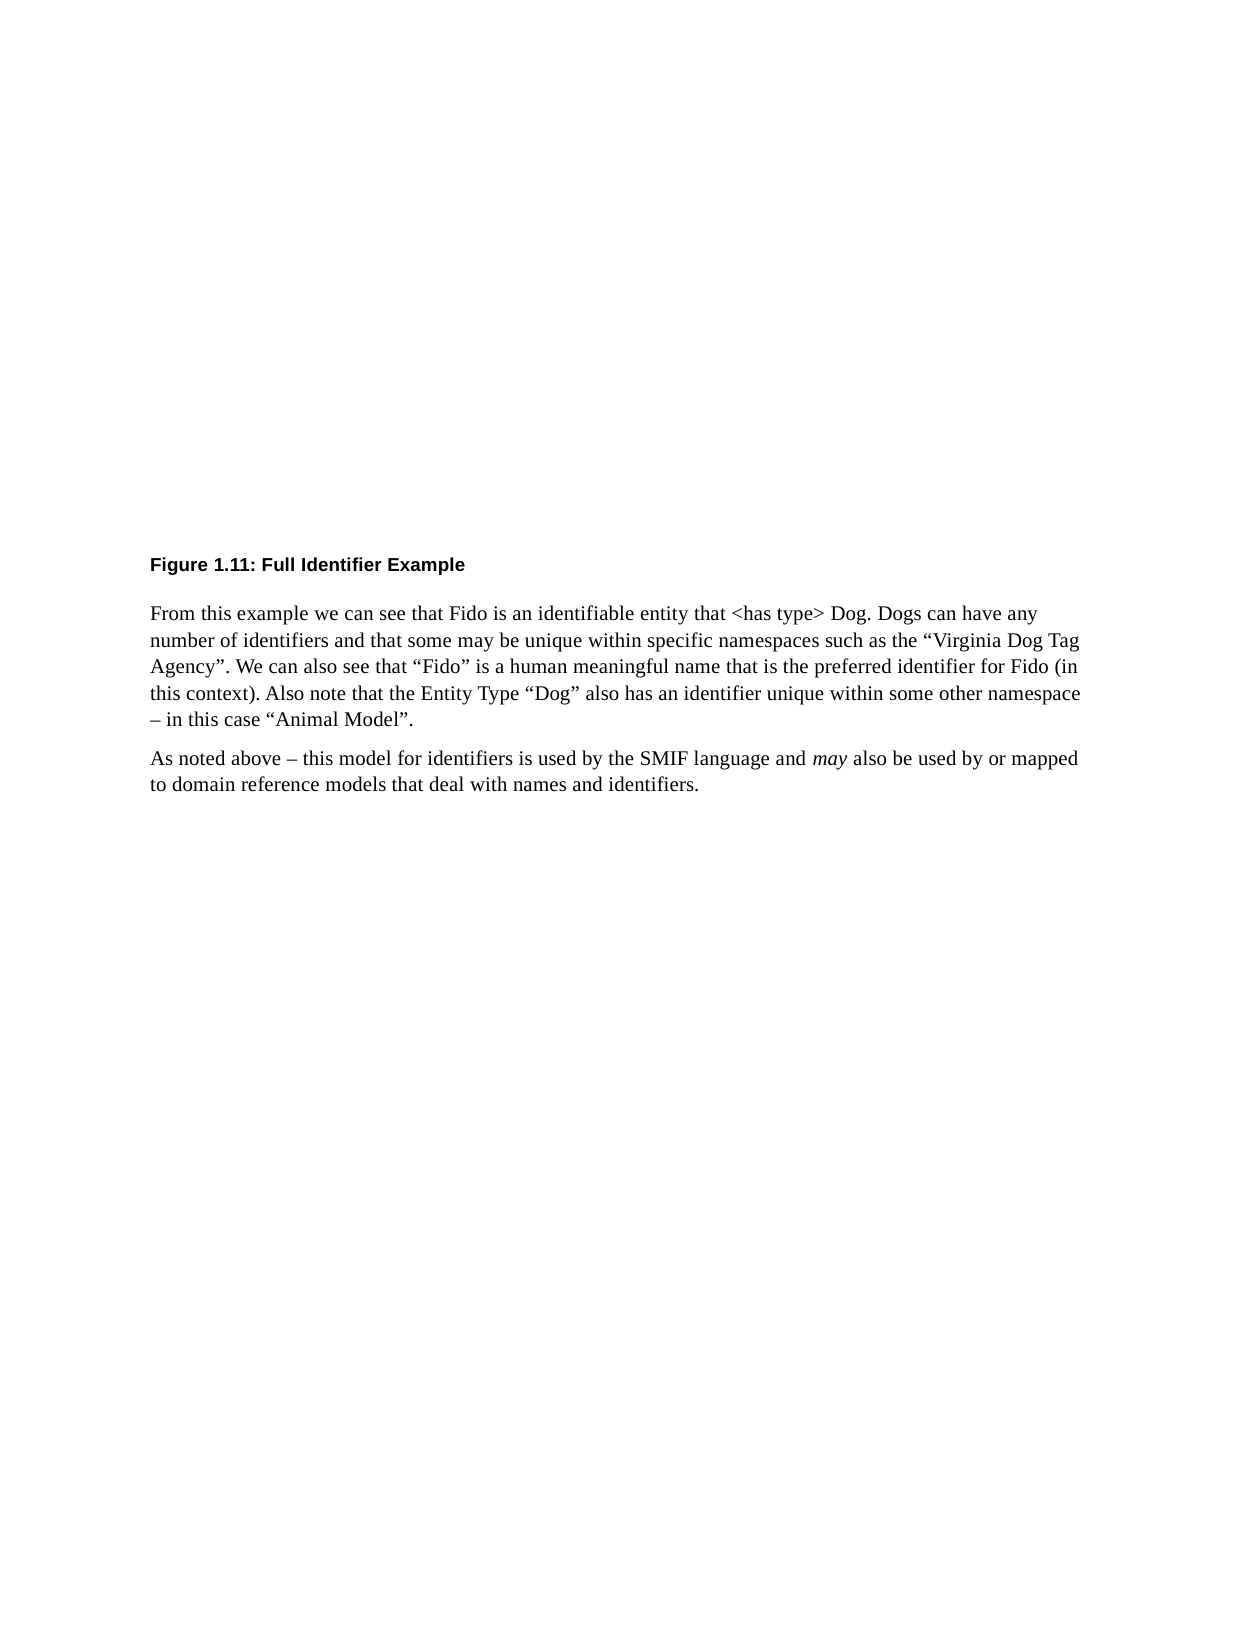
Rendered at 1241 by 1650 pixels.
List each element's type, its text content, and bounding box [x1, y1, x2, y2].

text [150, 150, 1090, 174]
text From this example we can see that Fido is an identifiable entity that <has type> Dog. Dogs can have any number of identifiers and that some may be unique within specific namespaces such as the “Virginia Dog Tag Agency”. We can also see that “Fido” is a human meaningful name that is the preferred identifier for Fido (in this context). Also note that the Entity Type “Dog” also has an identifier unique within some other namespace – in this case “Animal Model”. [150, 575, 1090, 731]
text Figure 1.11: Full Identifier Example [150, 174, 1090, 575]
text As noted above – this model for identifiers is used by the SMIF language and may also be used by or mapped to domain reference models that deal with names and identifiers. [150, 745, 1090, 796]
